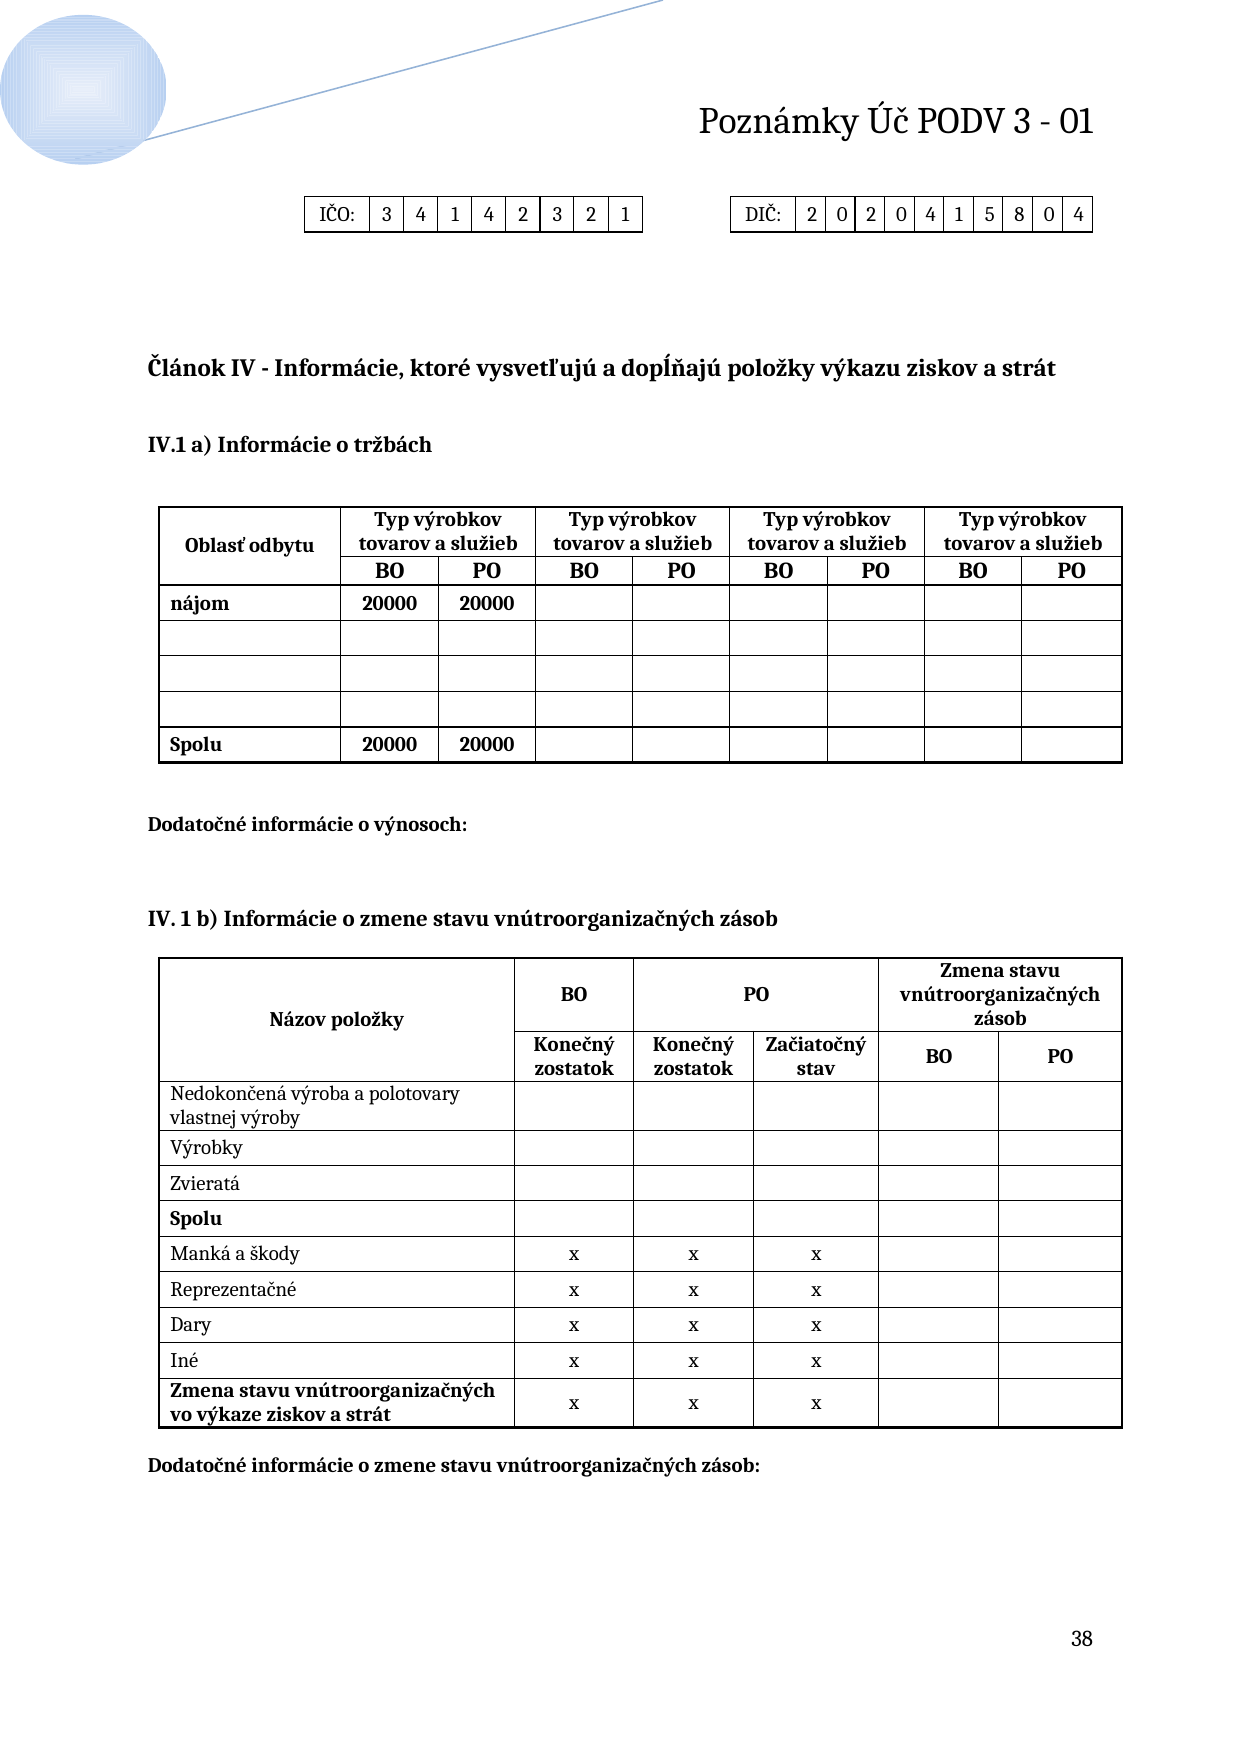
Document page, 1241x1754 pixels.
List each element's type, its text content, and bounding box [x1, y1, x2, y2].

table_cell [1022, 656, 1121, 691]
table_cell nájom [160, 586, 340, 620]
table_cell [633, 586, 729, 620]
table_cell [160, 692, 340, 726]
table_cell PO [999, 1032, 1121, 1081]
table_header Oblasť odbytu [160, 508, 340, 584]
table_cell x [754, 1343, 878, 1377]
text Dodatočné informácie o výnosoch: [148, 812, 1093, 836]
table_cell [999, 1237, 1121, 1271]
table_cell PO [633, 557, 729, 584]
table_cell Konečný zostatok [515, 1032, 633, 1081]
table_cell [633, 728, 729, 761]
table_cell Začiatočný stav [754, 1032, 878, 1081]
table_cell [536, 728, 632, 761]
table_cell 20000 [341, 728, 438, 761]
table_cell 20000 [439, 586, 535, 620]
table_cell x [634, 1237, 753, 1271]
table_cell [999, 1082, 1121, 1129]
text IV.1 a) Informácie o tržbách [148, 432, 1093, 458]
table_cell [999, 1379, 1121, 1426]
table_header Typ výrobkov tovarov a služieb [730, 508, 924, 556]
table_cell [633, 656, 729, 691]
table_cell [828, 692, 924, 726]
table_cell [754, 1166, 878, 1200]
table_cell [925, 586, 1021, 620]
table_cell Reprezentačné [160, 1272, 514, 1307]
table_header Typ výrobkov tovarov a služieb [536, 508, 729, 556]
table_cell Dary [160, 1308, 514, 1342]
table_cell x [515, 1343, 633, 1377]
table_cell [536, 621, 632, 655]
table_cell [341, 621, 438, 655]
table_cell Manká a škody [160, 1237, 514, 1271]
table_cell BO [341, 557, 438, 584]
table_cell x [754, 1308, 878, 1342]
table_cell [730, 692, 827, 726]
table_header PO [634, 959, 878, 1031]
table_cell [634, 1166, 753, 1200]
table_cell [879, 1131, 998, 1165]
table_cell [879, 1308, 998, 1342]
table_cell [879, 1166, 998, 1200]
table_cell x [754, 1237, 878, 1271]
table_cell [1022, 692, 1121, 726]
table_cell x [634, 1343, 753, 1377]
text IV. 1 b) Informácie o zmene stavu vnútroorganizačných zásob [148, 906, 1093, 933]
table_cell [1022, 586, 1121, 620]
table_cell [754, 1082, 878, 1129]
table_cell x [515, 1237, 633, 1271]
table_cell BO [730, 557, 827, 584]
table_cell [341, 656, 438, 691]
text Dodatočné informácie o zmene stavu vnútroorganizačných zásob: [148, 1453, 1093, 1477]
table_cell Iné [160, 1343, 514, 1377]
table_cell [999, 1131, 1121, 1165]
table_cell BO [536, 557, 632, 584]
table_cell [633, 692, 729, 726]
table_cell Zmena stavu vnútroorganizačných vo výkaze ziskov a strát [160, 1379, 514, 1426]
table_cell 20000 [439, 728, 535, 761]
table_cell Spolu [160, 728, 340, 761]
table_header Typ výrobkov tovarov a služieb [341, 508, 535, 556]
table_cell [160, 621, 340, 655]
table_cell x [515, 1308, 633, 1342]
table_cell PO [439, 557, 535, 584]
table_cell 20000 [341, 586, 438, 620]
table_cell [515, 1131, 633, 1165]
table_header Zmena stavu vnútroorganizačných zásob [879, 959, 1121, 1031]
table_cell [925, 692, 1021, 726]
table_cell [828, 586, 924, 620]
table_cell [879, 1272, 998, 1307]
table_cell [999, 1343, 1121, 1377]
table_cell [925, 621, 1021, 655]
table_cell Zvieratá [160, 1166, 514, 1200]
table_cell [634, 1131, 753, 1165]
table_cell [536, 586, 632, 620]
table_cell BO [879, 1032, 998, 1081]
table_cell [633, 621, 729, 655]
table_cell [879, 1201, 998, 1236]
table_cell x [515, 1379, 633, 1426]
table_cell PO [828, 557, 924, 584]
table_cell x [634, 1379, 753, 1426]
table_cell [515, 1082, 633, 1129]
table_cell [439, 621, 535, 655]
table_cell [1022, 621, 1121, 655]
table_cell PO [1022, 557, 1121, 584]
table_cell [730, 728, 827, 761]
table_header Názov položky [160, 959, 514, 1081]
table_header Typ výrobkov tovarov a služieb [925, 508, 1121, 556]
table_cell [536, 692, 632, 726]
table_cell [634, 1082, 753, 1129]
table_cell Konečný zostatok [634, 1032, 753, 1081]
table_cell [515, 1201, 633, 1236]
table_cell [828, 621, 924, 655]
table_cell [999, 1308, 1121, 1342]
table_cell [160, 656, 340, 691]
text Článok IV - Informácie, ktoré vysvetľujú a dopĺňajú položky výkazu ziskov a strát [148, 354, 1093, 383]
table_cell [999, 1272, 1121, 1307]
table_cell x [634, 1308, 753, 1342]
table_cell [439, 656, 535, 691]
table_cell [879, 1082, 998, 1129]
table_cell [341, 692, 438, 726]
table_cell [925, 728, 1021, 761]
table_cell x [754, 1379, 878, 1426]
table_cell [879, 1379, 998, 1426]
table_cell [730, 586, 827, 620]
table_cell [999, 1201, 1121, 1236]
table_cell [925, 656, 1021, 691]
table_cell x [754, 1272, 878, 1307]
table_cell x [634, 1272, 753, 1307]
table_cell [536, 656, 632, 691]
table_cell [754, 1201, 878, 1236]
table_cell [828, 656, 924, 691]
table_cell [828, 728, 924, 761]
table_cell [879, 1343, 998, 1377]
table_cell [754, 1131, 878, 1165]
table_cell [730, 621, 827, 655]
table_header BO [515, 959, 633, 1031]
table_cell [879, 1237, 998, 1271]
table_cell [1022, 728, 1121, 761]
table_cell [999, 1166, 1121, 1200]
table_cell Spolu [160, 1201, 514, 1236]
table_cell [634, 1201, 753, 1236]
table_cell Výrobky [160, 1131, 514, 1165]
table_cell x [515, 1272, 633, 1307]
table_cell BO [925, 557, 1021, 584]
table_cell Nedokončená výroba a polotovary vlastnej výroby [160, 1082, 514, 1129]
table_cell [730, 656, 827, 691]
table_cell [515, 1166, 633, 1200]
table_cell [439, 692, 535, 726]
